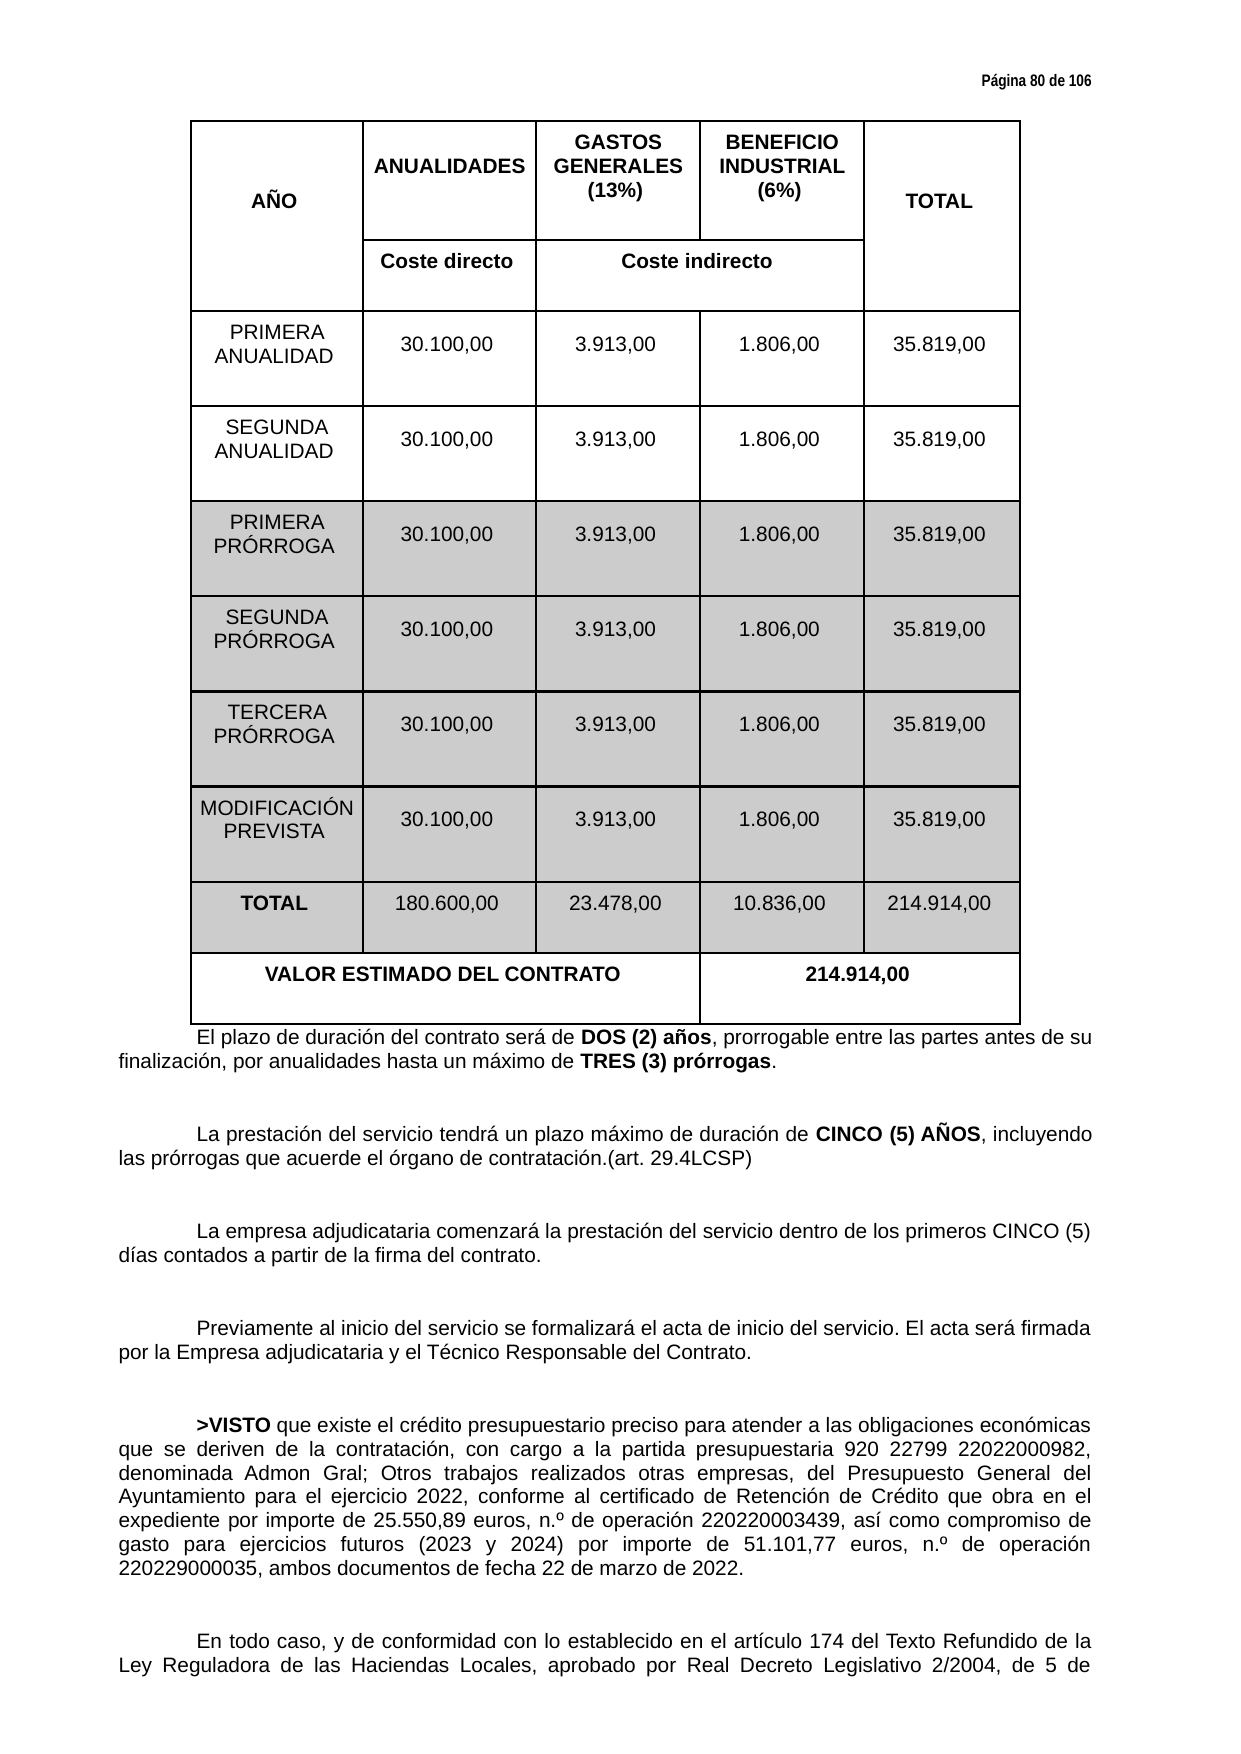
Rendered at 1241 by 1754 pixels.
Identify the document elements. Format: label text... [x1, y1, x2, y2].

table_cell 35.819,00 [865, 693, 1019, 785]
table_cell PRIMERA PRÓRROGA [192, 502, 362, 595]
table_cell SEGUNDA PRÓRROGA [192, 597, 362, 690]
table_cell 3.913,00 [537, 597, 699, 690]
table_cell 3.913,00 [537, 502, 699, 595]
table_cell 30.100,00 [364, 788, 535, 881]
table_cell 35.819,00 [865, 502, 1019, 595]
table_cell 1.806,00 [701, 597, 863, 690]
table_cell 1.806,00 [701, 788, 863, 881]
table_cell 3.913,00 [537, 312, 699, 405]
text En todo caso, y de conformidad con lo establecido en el artículo 174 del Texto Refundido de la Ley Reguladora de las Haciendas Locales, aprobado por Real Decreto Legislativo 2/2004, de 5 de [118, 1629, 1092, 1677]
table_cell 214.914,00 [865, 883, 1019, 952]
table_cell MODIFICACIÓN PREVISTA [192, 788, 362, 881]
table_cell 30.100,00 [364, 597, 535, 690]
table_cell 23.478,00 [537, 883, 699, 952]
table_cell 35.819,00 [865, 788, 1019, 881]
table_cell PRIMERA ANUALIDAD [192, 312, 362, 405]
table_cell 1.806,00 [701, 407, 863, 500]
table_cell Coste directo [364, 241, 535, 310]
table_cell VALOR ESTIMADO DEL CONTRATO [192, 954, 699, 1023]
text >VISTO que existe el crédito presupuestario preciso para atender a las obligaciones económicas que se deriven de la contratación, con cargo a la partida presupuestaria 920 22799 22022000982, denominada Admon Gral; Otros trabajos realizados otras empresas, del Presupuesto General del Ayuntamiento para el ejercicio 2022, conforme al certificado de Retención de Crédito que obra en el expediente por importe de 25.550,89 euros, n.º de operación 220220003439, así como compromiso de gasto para ejercicios futuros (2023 y 2024) por importe de 51.101,77 euros, n.º de operación 220229000035, ambos documentos de fecha 22 de marzo de 2022. [118, 1412, 1092, 1580]
table_cell 10.836,00 [701, 883, 863, 952]
table_cell SEGUNDA ANUALIDAD [192, 407, 362, 500]
table_cell 35.819,00 [865, 312, 1019, 405]
table_cell TOTAL [192, 883, 362, 952]
table_header AÑO [192, 122, 362, 310]
table_cell 30.100,00 [364, 312, 535, 405]
text Previamente al inicio del servicio se formalizará el acta de inicio del servicio. El acta será firmada por la Empresa adjudicataria y el Técnico Responsable del Contrato. [118, 1316, 1092, 1363]
text La empresa adjudicataria comenzará la prestación del servicio dentro de los primeros CINCO (5) días contados a partir de la firma del contrato. [118, 1219, 1092, 1267]
table_cell 35.819,00 [865, 407, 1019, 500]
table_cell 214.914,00 [701, 954, 1019, 1023]
table_cell 35.819,00 [865, 597, 1019, 690]
table_cell 3.913,00 [537, 693, 699, 785]
table_cell 30.100,00 [364, 693, 535, 785]
table_cell 1.806,00 [701, 693, 863, 785]
text La prestación del servicio tendrá un plazo máximo de duración de CINCO (5) AÑOS, incluyendo las prórrogas que acuerde el órgano de contratación.(art. 29.4LCSP) [118, 1122, 1092, 1170]
text El plazo de duración del contrato será de DOS (2) años, prorrogable entre las partes antes de su finalización, por anualidades hasta un máximo de TRES (3) prórrogas. [118, 1025, 1092, 1073]
table_cell 1.806,00 [701, 312, 863, 405]
table_cell 3.913,00 [537, 407, 699, 500]
table_cell 180.600,00 [364, 883, 535, 952]
table_cell Coste indirecto [537, 241, 863, 310]
table_header BENEFICIO INDUSTRIAL (6%) [701, 122, 863, 239]
table_header GASTOS GENERALES (13%) [537, 122, 699, 239]
table_cell 30.100,00 [364, 407, 535, 500]
table_header ANUALIDADES [364, 122, 535, 239]
table_cell 30.100,00 [364, 502, 535, 595]
table_header TOTAL [865, 122, 1019, 310]
table_cell 1.806,00 [701, 502, 863, 595]
table_cell 3.913,00 [537, 788, 699, 881]
table_cell TERCERA PRÓRROGA [192, 693, 362, 785]
